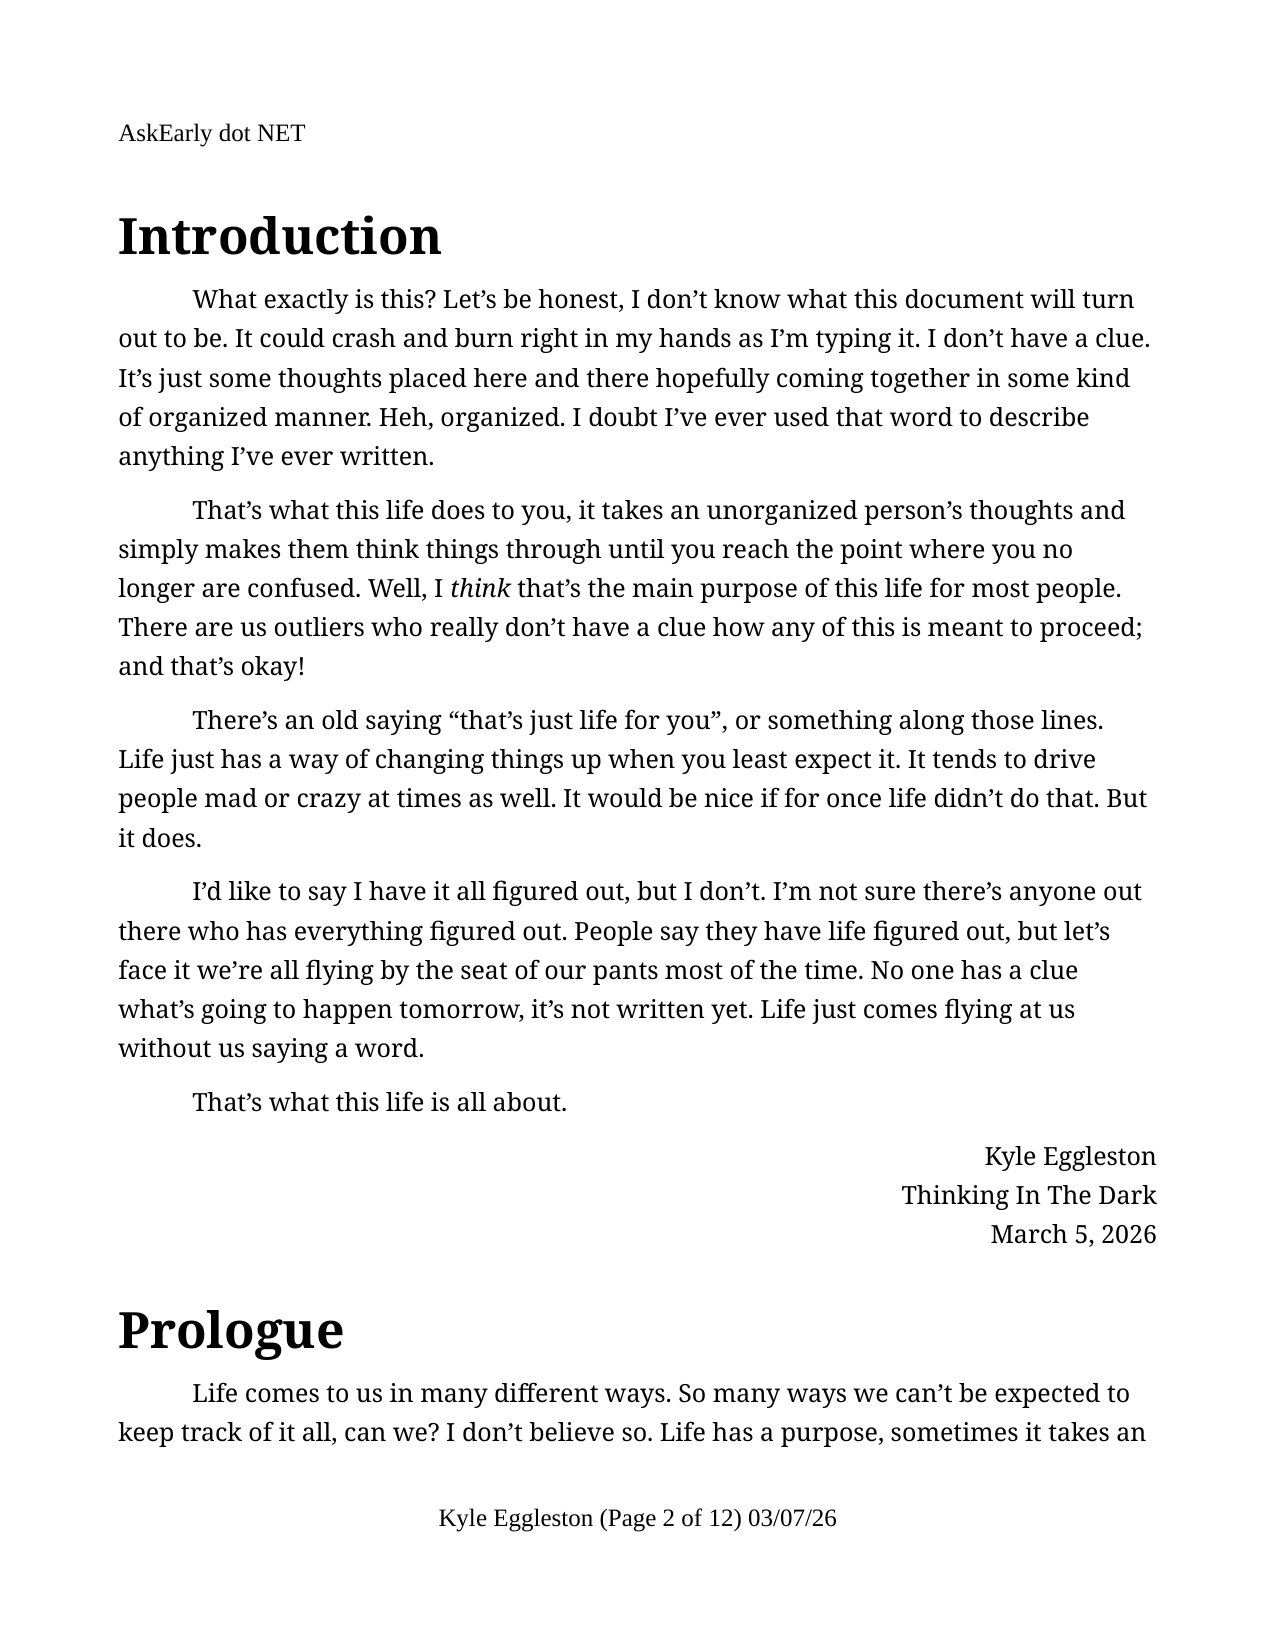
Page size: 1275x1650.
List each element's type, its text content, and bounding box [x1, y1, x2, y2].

text I’d like to say I have it all figured out, but I don’t. I’m not sure there’s anyone out there who has everything figured out. People say they have life figured out, but let’s face it we’re all flying by the seat of our pants most of the time. No one has a clue what’s going to happen tomorrow, it’s not written yet. Life just comes flying at us without us saying a word. [118, 874, 1157, 1065]
text What exactly is this? Let’s be honest, I don’t know what this document will turn out to be. It could crash and burn right in my hands as I’m typing it. I don’t have a clue. It’s just some thoughts placed here and there hopefully coming together in some kind of organized manner. Heh, organized. I doubt I’ve ever used that word to describe anything I’ve ever written. [118, 282, 1157, 473]
subtitle Prologue [118, 1295, 1157, 1363]
text There’s an old saying “that’s just life for you”, or something along those lines. Life just has a way of changing things up when you least expect it. It tends to drive people mad or crazy at times as well. It would be nice if for once life didn’t do that. But it does. [118, 703, 1157, 854]
text Life comes to us in many different ways. So many ways we can’t be expected to keep track of it all, can we? I don’t believe so. Life has a purpose, sometimes it takes an [118, 1376, 1157, 1449]
text Kyle Eggleston Thinking In The Dark March 5, 2026 [118, 1138, 1157, 1251]
text That’s what this life does to you, it takes an unorganized person’s thoughts and simply makes them think things through until you reach the point where you no longer are confused. Well, I think that’s the main purpose of this life for most people. There are us outliers who really don’t have a clue how any of this is meant to proceed; and that’s okay! [118, 492, 1157, 683]
text That’s what this life is all about. [118, 1084, 1157, 1118]
subtitle Introduction [118, 201, 1157, 269]
